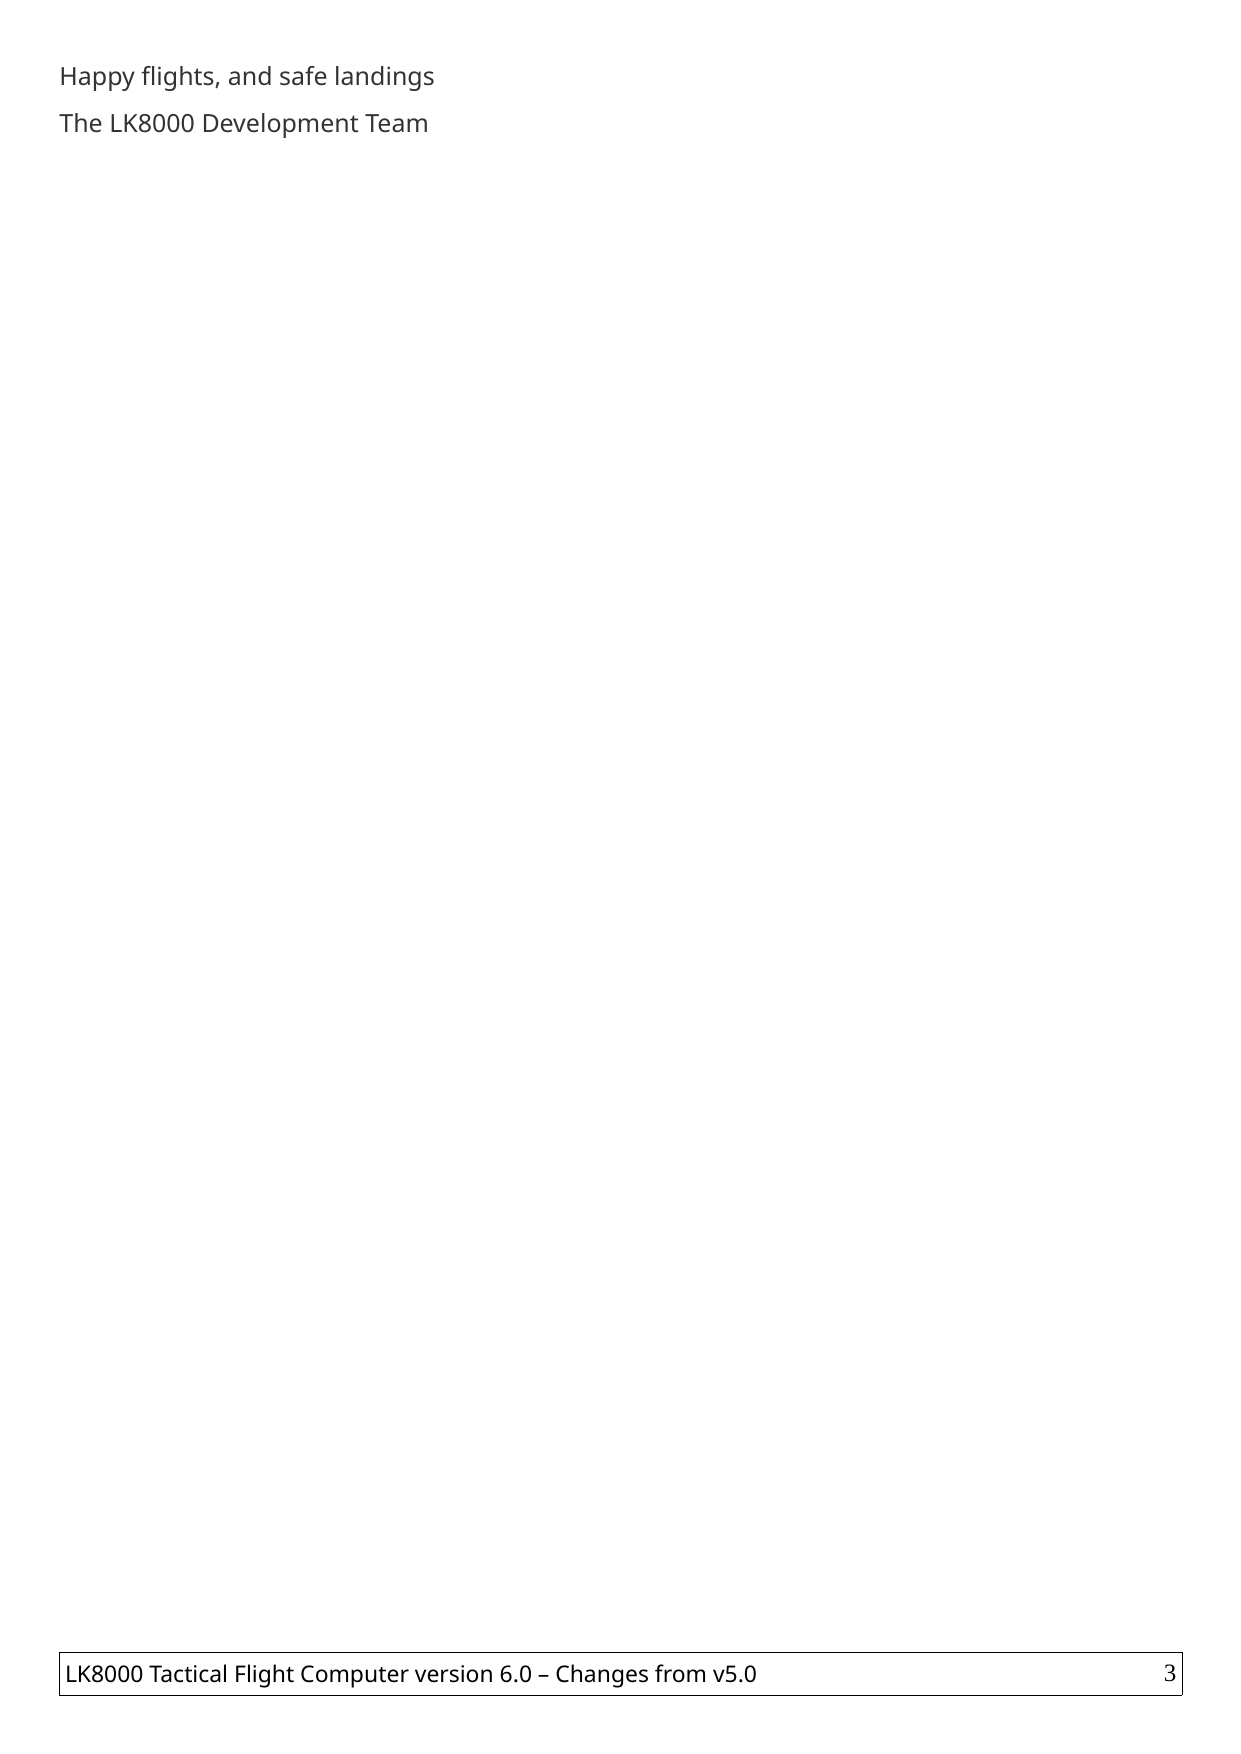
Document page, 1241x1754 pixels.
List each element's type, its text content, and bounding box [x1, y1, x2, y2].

text Happy flights, and safe landings [59, 59, 1181, 93]
text The LK8000 Development Team [59, 106, 1181, 140]
